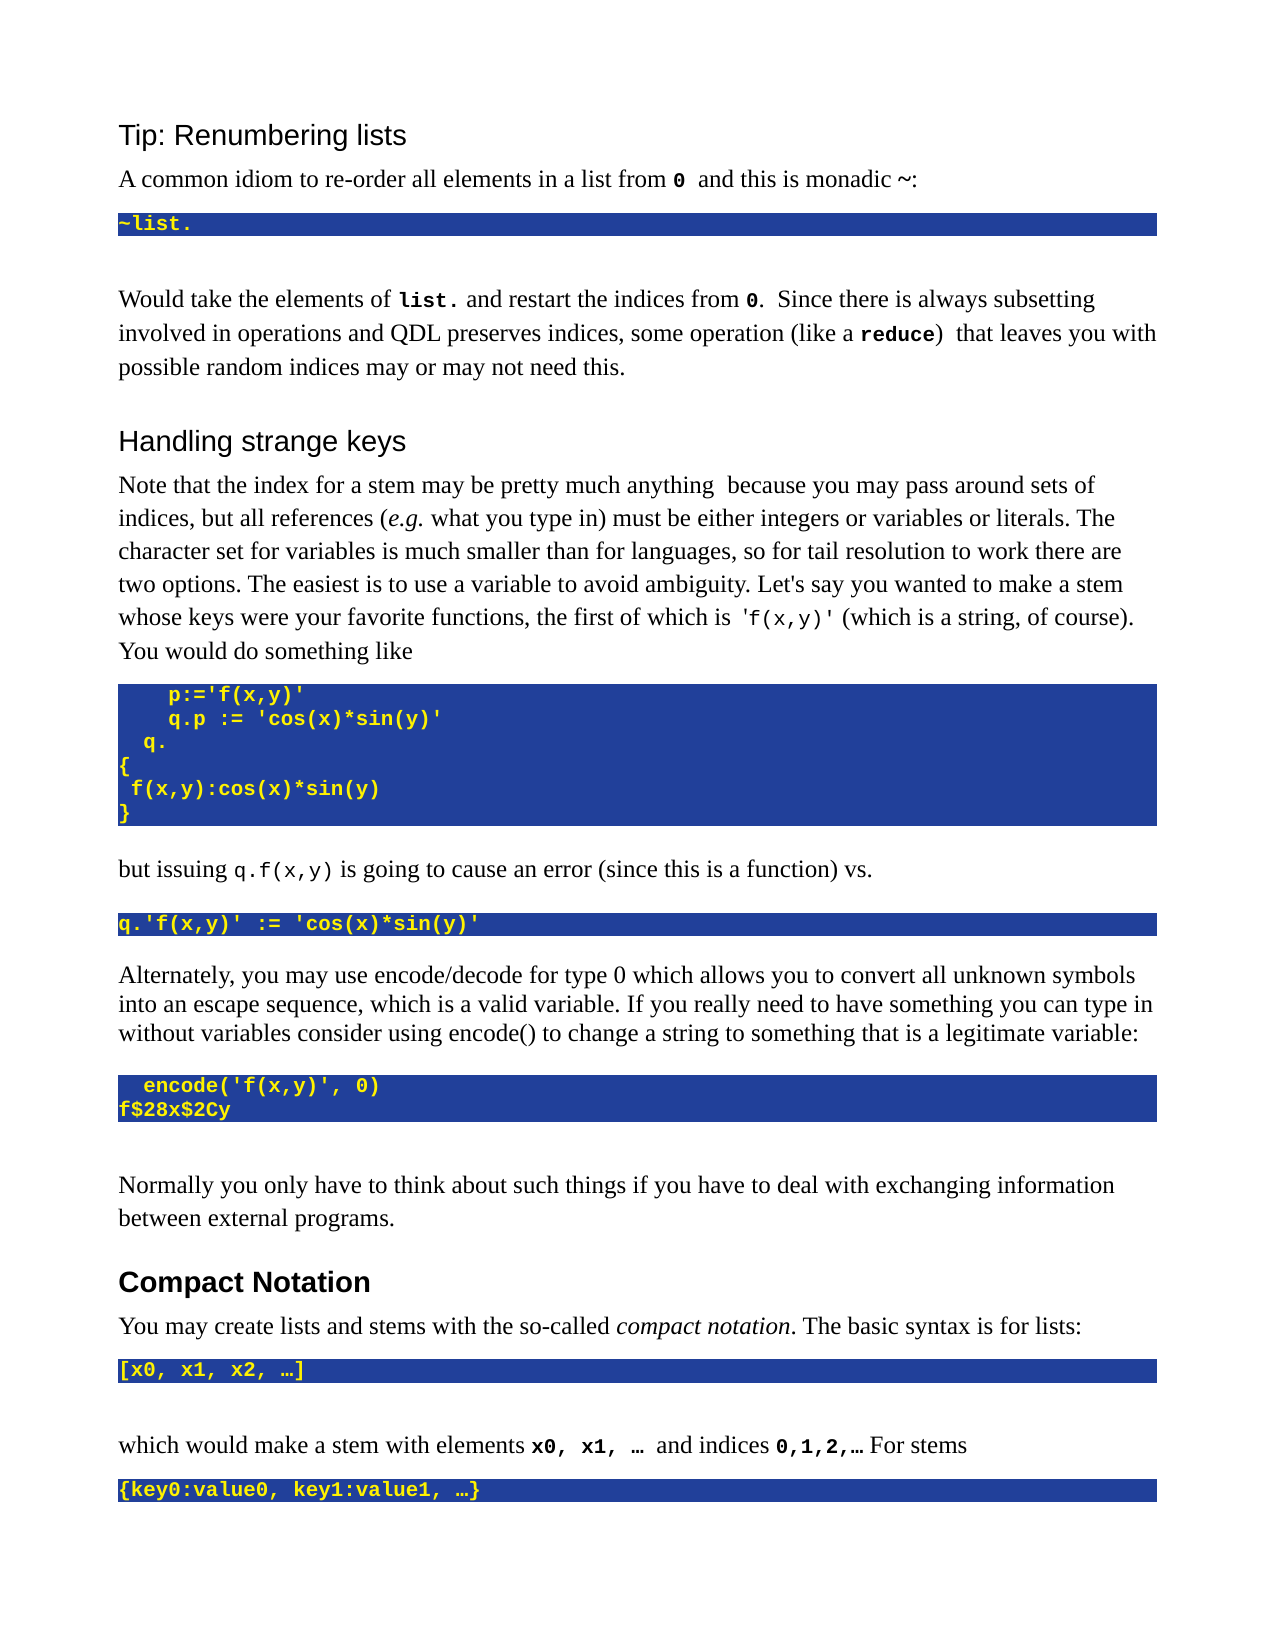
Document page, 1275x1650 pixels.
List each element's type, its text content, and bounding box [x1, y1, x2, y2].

text f$28x$2Cy [118, 1099, 1157, 1122]
text but issuing q.f(x,y) is going to cause an error (since this is a function) vs. [118, 854, 1157, 884]
text Normally you only have to think about such things if you have to deal with exchanging information between external programs. [118, 1170, 1157, 1232]
text f(x,y):cos(x)*sin(y) [118, 778, 1157, 802]
text encode('f(x,y)', 0) [118, 1075, 1157, 1099]
text } [118, 802, 1157, 826]
text A common idiom to re-order all elements in a list from 0 and this is monadic ~: [118, 164, 1157, 194]
text Would take the elements of list. and restart the indices from 0. Since there is always subsetting involved in operations and QDL preserves indices, some operation (like a reduce) that leaves you with possible random indices may or may not need this. [118, 284, 1157, 380]
subtitle Tip: Renumbering lists [118, 118, 1157, 152]
text [x0, x1, x2, …] [118, 1359, 1157, 1383]
text {key0:value0, key1:value1, …} [118, 1479, 1157, 1502]
text ~list. [118, 213, 1157, 236]
subtitle Compact Notation [118, 1265, 1157, 1299]
text Alternately, you may use encode/decode for type 0 which allows you to convert all unknown symbols into an escape sequence, which is a valid variable. If you really need to have something you can type in without variables consider using encode() to change a string to something that is a legitimate variable: [118, 960, 1157, 1046]
text You may create lists and stems with the so-called compact notation. The basic syntax is for lists: [118, 1311, 1157, 1340]
text q. [118, 731, 1157, 755]
text q.p := 'cos(x)*sin(y)' [118, 707, 1157, 731]
text { [118, 755, 1157, 778]
subtitle Handling strange keys [118, 424, 1157, 458]
text Note that the index for a stem may be pretty much anything because you may pass around sets of indices, but all references (e.g. what you type in) must be either integers or variables or literals. The character set for variables is much smaller than for languages, so for tail resolution to work there are two options. The easiest is to use a variable to avoid ambiguity. Let's say you wanted to make a stem whose keys were your favorite functions, the first of which is 'f(x,y)' (which is a string, of course). You would do something like [118, 470, 1157, 665]
text p:='f(x,y)' [118, 684, 1157, 707]
text q.'f(x,y)' := 'cos(x)*sin(y)' [118, 913, 1157, 936]
text which would make a stem with elements x0, x1, … and indices 0,1,2,… For stems [118, 1430, 1157, 1460]
